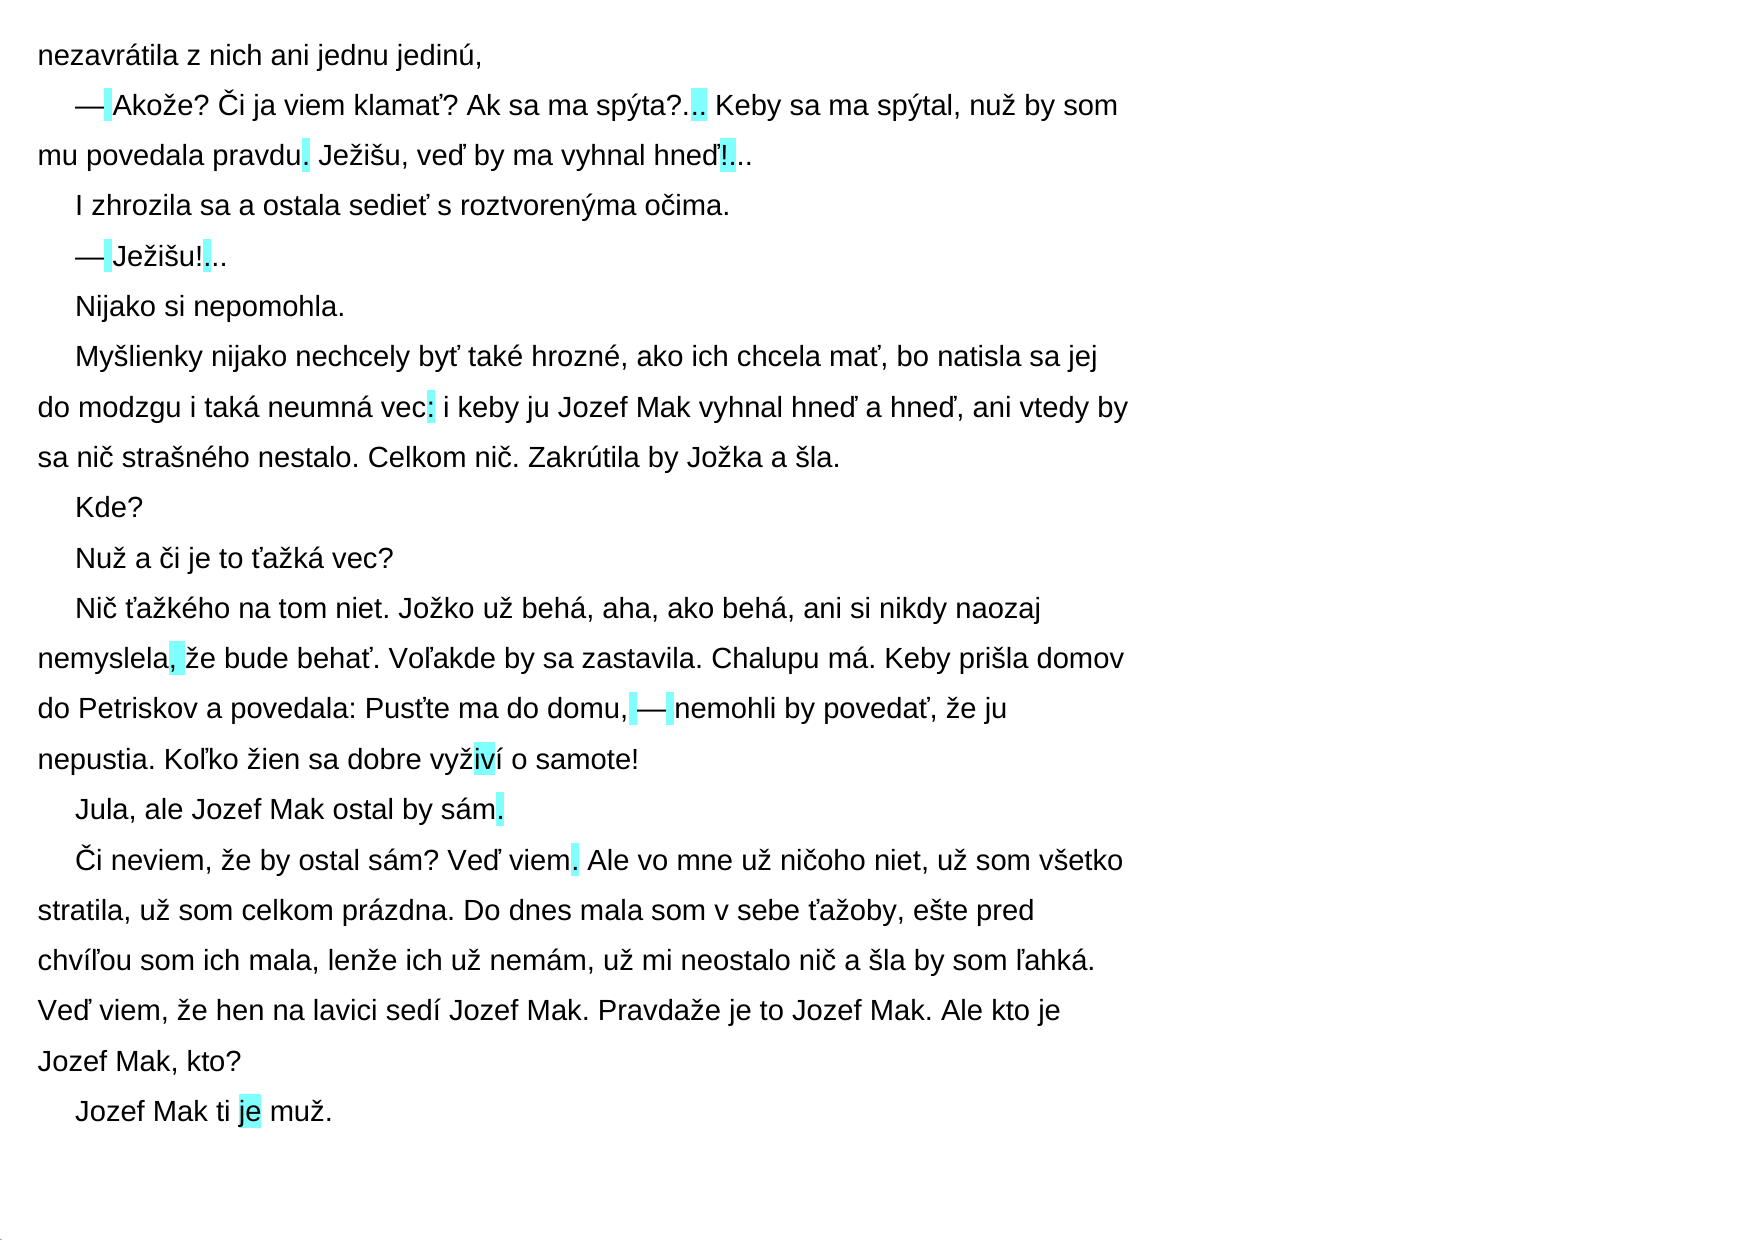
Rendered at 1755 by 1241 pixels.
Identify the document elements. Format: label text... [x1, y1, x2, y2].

text Nič ťažkého na tom niet. Jožko už behá, aha, ako behá, ani si nikdy naozaj nemyslela, že bude behať. Voľakde by sa zastavila. Chalupu má. Keby prišla domov do Petriskov a povedala: Pusťte ma do domu, — nemohli by povedať, že ju nepustia. Koľko žien sa dobre vyživí o samote! [37, 591, 1130, 775]
text Nijako si nepomohla. [37, 289, 1130, 323]
text — Akože? Či ja viem klamať? Ak sa ma spýta?... Keby sa ma spýtal, nuž by som mu povedala pravdu. Ježišu, veď by ma vyhnal hneď!... [37, 88, 1130, 172]
text Jozef Mak ti je muž. [37, 1094, 1130, 1128]
text I zhrozila sa a ostala sedieť s roztvorenýma očima. [37, 188, 1130, 222]
text Jula, ale Jozef Mak ostal by sám. [37, 792, 1130, 826]
text Nuž a či je to ťažká vec? [37, 541, 1130, 574]
text Či neviem, že by ostal sám? Veď viem. Ale vo mne už ničoho niet, už som všetko stratila, už som celkom prázdna. Do dnes mala som v sebe ťažoby, ešte pred chvíľou som ich mala, lenže ich už nemám, už mi neostalo nič a šla by som ľahká. Veď viem, že hen na lavici sedí Jozef Mak. Pravdaže je to Jozef Mak. Ale kto je Jozef Mak, kto? [37, 842, 1130, 1077]
text Myšlienky nijako nechcely byť také hrozné, ako ich chcela mať, bo natisla sa jej do modzgu i taká neumná vec: i keby ju Jozef Mak vyhnal hneď a hneď, ani vtedy by sa nič strašného nestalo. Celkom nič. Zakrútila by Jožka a šla. [37, 339, 1130, 473]
text nezavrátila z nich ani jednu jedinú, [37, 37, 1130, 71]
text Kde? [37, 490, 1130, 524]
text — Ježišu!... [37, 239, 1130, 272]
